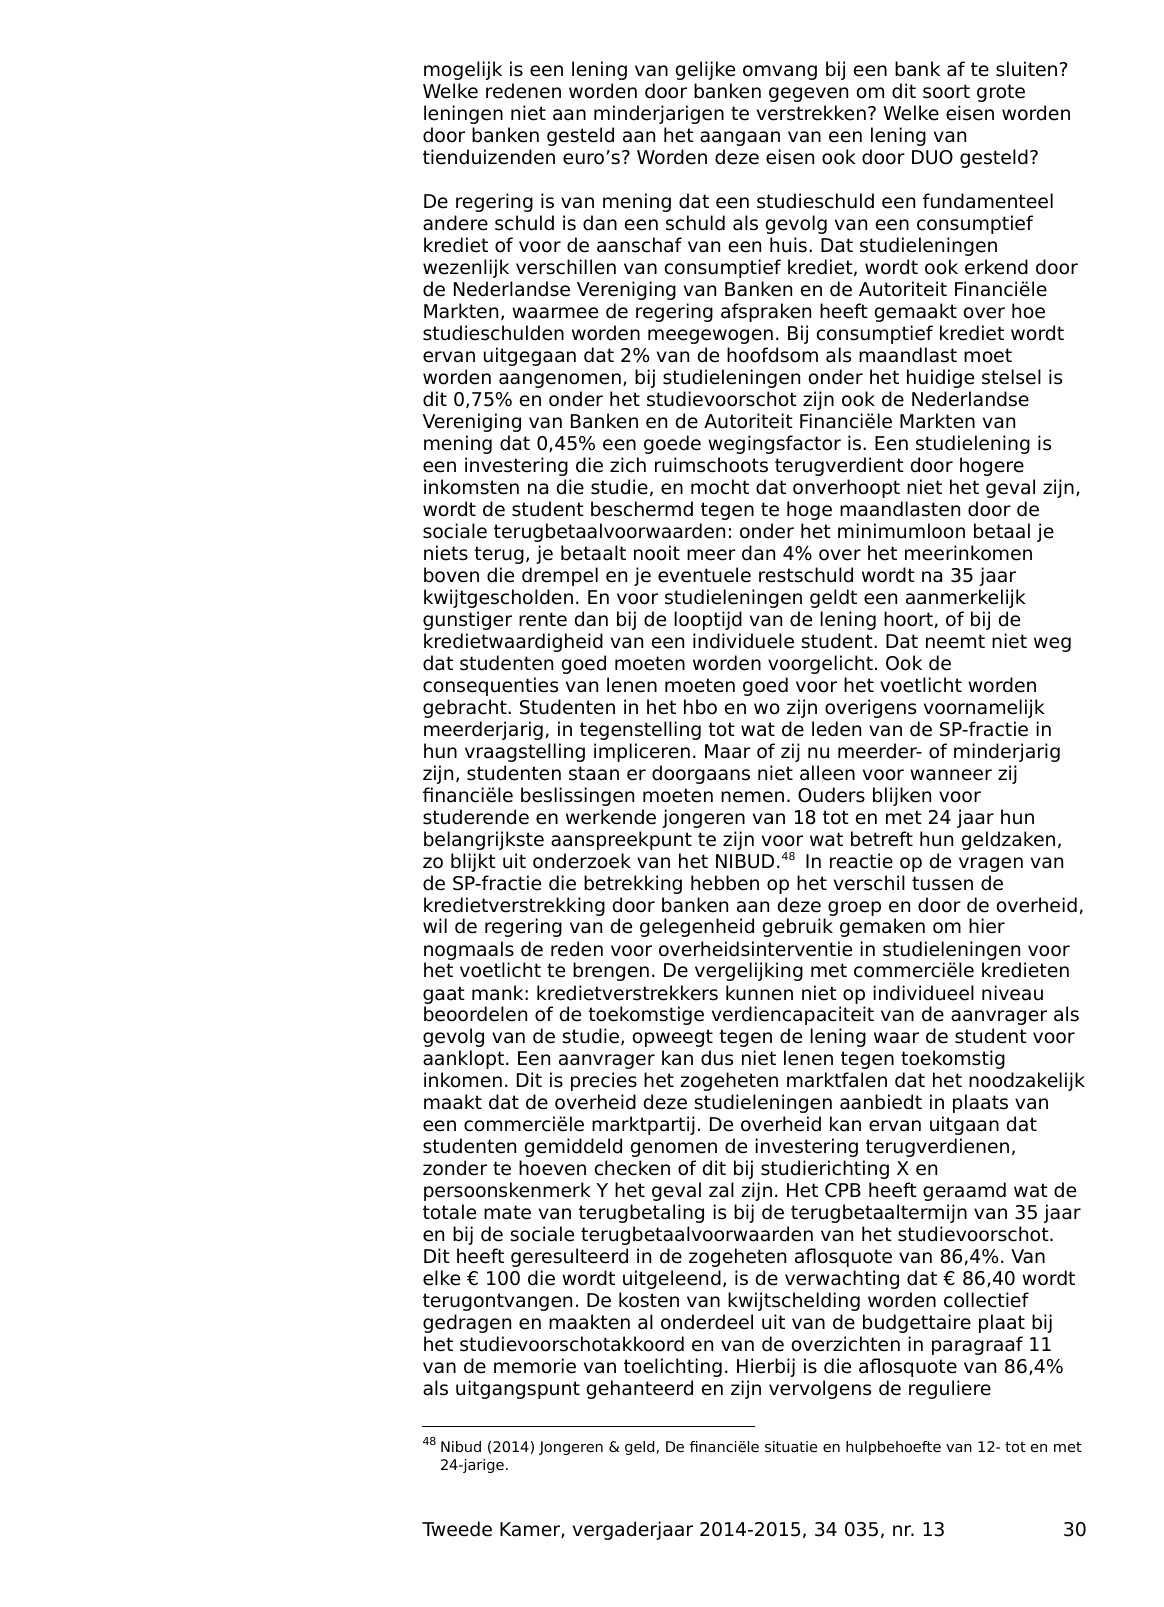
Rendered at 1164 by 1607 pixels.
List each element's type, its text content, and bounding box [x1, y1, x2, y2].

text mogelijk is een lening van gelijke omvang bij een bank af te sluiten? Welke redenen worden door banken gegeven om dit soort grote leningen niet aan minderjarigen te verstrekken? Welke eisen worden door banken gesteld aan het aangaan van een lening van tienduizenden euro’s? Worden deze eisen ook door DUO gesteld? [422, 59, 1087, 169]
text Nibud (2014) Jongeren & geld, De financiële situatie en hulpbehoefte van 12- tot en met 24-jarige. [422, 1435, 1087, 1474]
text De regering is van mening dat een studieschuld een fundamenteel andere schuld is dan een schuld als gevolg van een consumptief krediet of voor de aanschaf van een huis. Dat studieleningen wezenlijk verschillen van consumptief krediet, wordt ook erkend door de Nederlandse Vereniging van Banken en de Autoriteit Financiële Markten, waarmee de regering afspraken heeft gemaakt over hoe studieschulden worden meegewogen. Bij consumptief krediet wordt ervan uitgegaan dat 2% van de hoofdsom als maandlast moet worden aangenomen, bij studieleningen onder het huidige stelsel is dit 0,75% en onder het studievoorschot zijn ook de Nederlandse Vereniging van Banken en de Autoriteit Financiële Markten van mening dat 0,45% een goede wegingsfactor is. Een studielening is een investering die zich ruimschoots terugverdient door hogere inkomsten na die studie, en mocht dat onverhoopt niet het geval zijn, wordt de student beschermd tegen te hoge maandlasten door de sociale terugbetaalvoorwaarden: onder het minimumloon betaal je niets terug, je betaalt nooit meer dan 4% over het meerinkomen boven die drempel en je eventuele restschuld wordt na 35 jaar kwijtgescholden. En voor studieleningen geldt een aanmerkelijk gunstiger rente dan bij de looptijd van de lening hoort, of bij de kredietwaardigheid van een individuele student. Dat neemt niet weg dat studenten goed moeten worden voorgelicht. Ook de consequenties van lenen moeten goed voor het voetlicht worden gebracht. Studenten in het hbo en wo zijn overigens voornamelijk meerderjarig, in tegenstelling tot wat de leden van de SP-fractie in hun vraagstelling impliceren. Maar of zij nu meerder- of minderjarig zijn, studenten staan er doorgaans niet alleen voor wanneer zij financiële beslissingen moeten nemen. Ouders blijken voor studerende en werkende jongeren van 18 tot en met 24 jaar hun belangrijkste aanspreekpunt te zijn voor wat betreft hun geldzaken, zo blijkt uit onderzoek van het NIBUD. In reactie op de vragen van de SP-fractie die betrekking hebben op het verschil tussen de kredietverstrekking door banken aan deze groep en door de overheid, wil de regering van de gelegenheid gebruik gemaken om hier nogmaals de reden voor overheidsinterventie in studieleningen voor het voetlicht te brengen. De vergelijking met commerciële kredieten gaat mank: kredietverstrekkers kunnen niet op individueel niveau beoordelen of de toekomstige verdiencapaciteit van de aanvrager als gevolg van de studie, opweegt tegen de lening waar de student voor aanklopt. Een aanvrager kan dus niet lenen tegen toekomstig inkomen. Dit is precies het zogeheten marktfalen dat het noodzakelijk maakt dat de overheid deze studieleningen aanbiedt in plaats van een commerciële marktpartij. De overheid kan ervan uitgaan dat studenten gemiddeld genomen de investering terugverdienen, zonder te hoeven checken of dit bij studierichting X en persoonskenmerk Y het geval zal zijn. Het CPB heeft geraamd wat de totale mate van terugbetaling is bij de terugbetaaltermijn van 35 jaar en bij de sociale terugbetaalvoorwaarden van het studievoorschot. Dit heeft geresulteerd in de zogeheten aflosquote van 86,4%. Van elke € 100 die wordt uitgeleend, is de verwachting dat € 86,40 wordt terugontvangen. De kosten van kwijtschelding worden collectief gedragen en maakten al onderdeel uit van de budgettaire plaat bij het studievoorschotakkoord en van de overzichten in paragraaf 11 van de memorie van toelichting. Hierbij is die aflosquote van 86,4% als uitgangspunt gehanteerd en zijn vervolgens de reguliere [422, 191, 1087, 1400]
